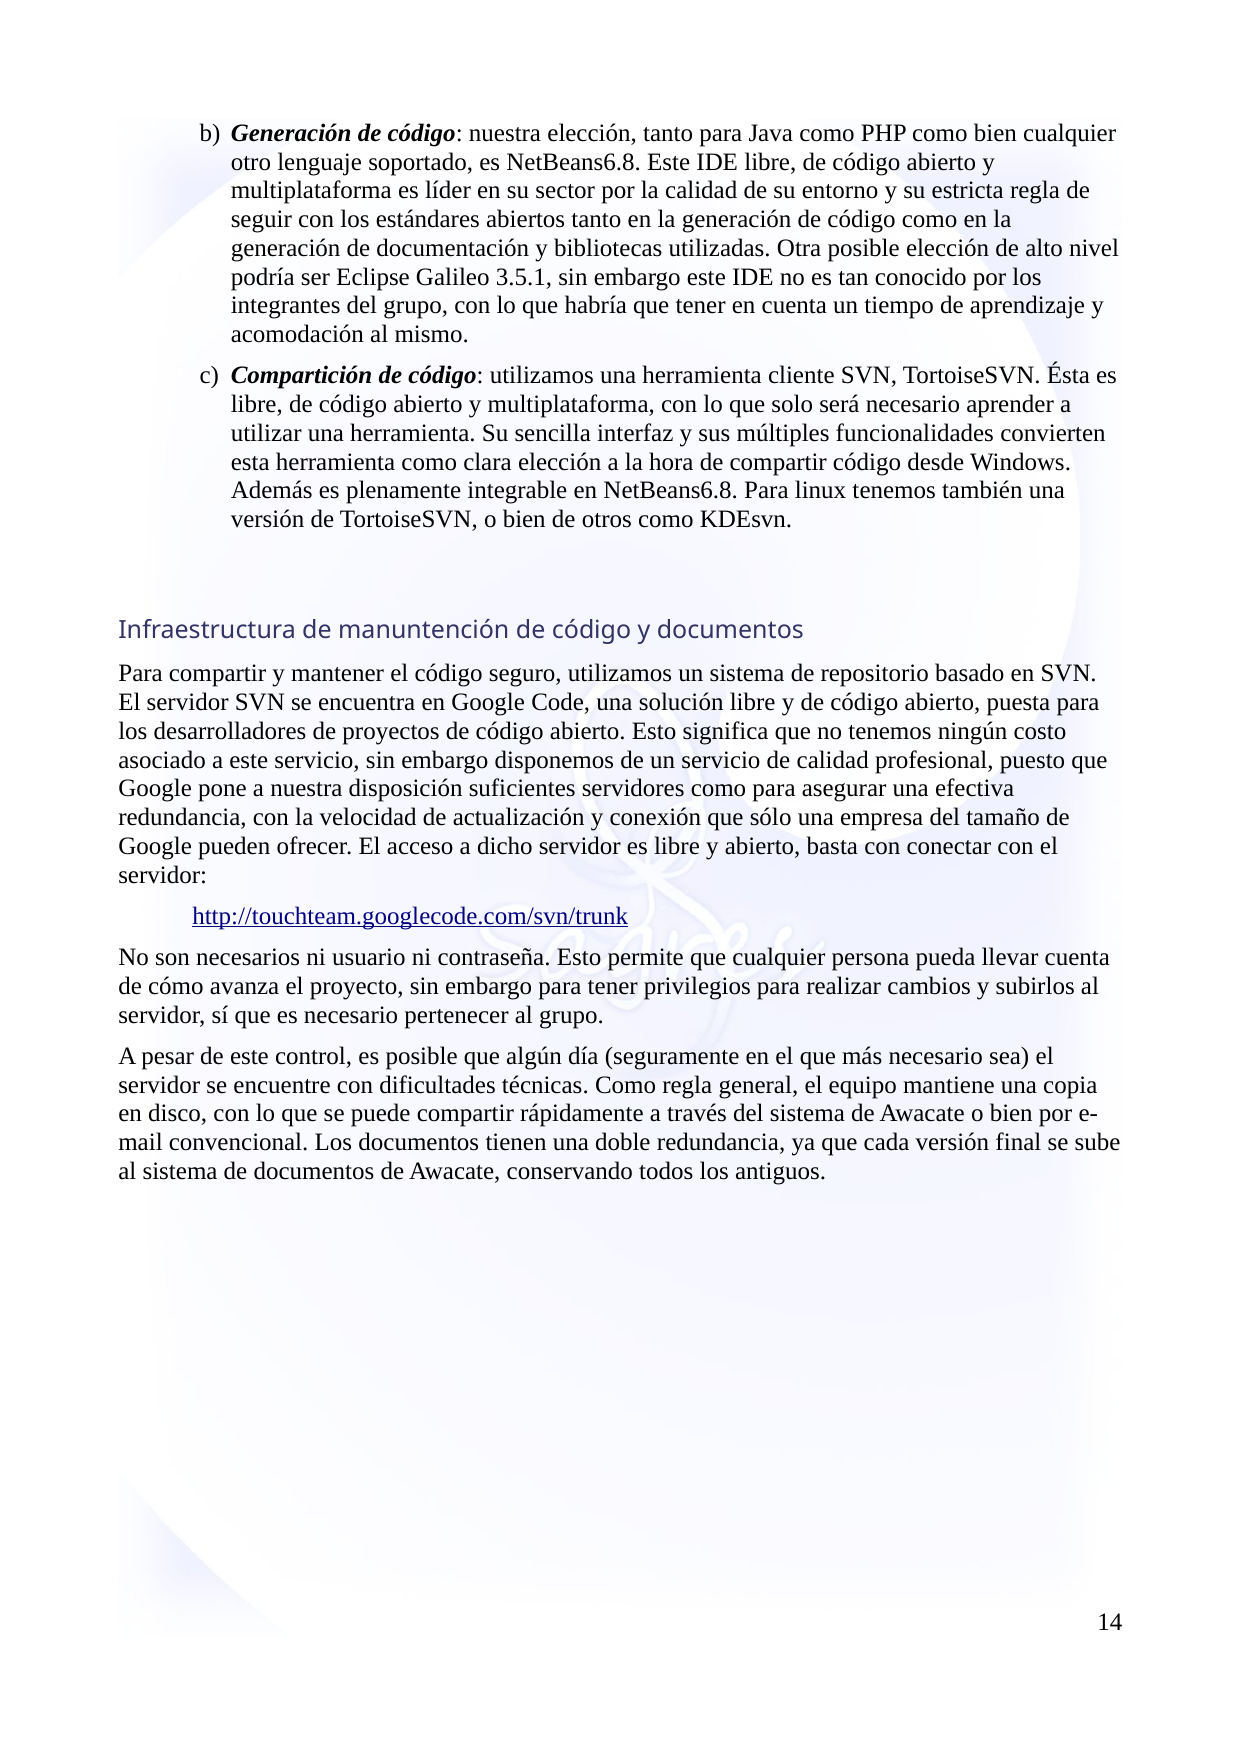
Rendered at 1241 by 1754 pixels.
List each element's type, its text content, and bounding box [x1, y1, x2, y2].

picture [118, 930, 1122, 942]
text No son necesarios ni usuario ni contraseña. Esto permite que cualquier persona pueda llevar cuenta de cómo avanza el proyecto, sin embargo para tener privilegios para realizar cambios y subirlos al servidor, sí que es necesario pertenecer al grupo. [118, 942, 1122, 1028]
text A pesar de este control, es posible que algún día (seguramente en el que más necesario sea) el servidor se encuentre con dificultades técnicas. Como regla general, el equipo mantiene una copia en disco, con lo que se puede compartir rápidamente a través del sistema de Awacate o bien por e-mail convencional. Los documentos tienen una doble redundancia, ya que cada versión final se sube al sistema de documentos de Awacate, conservando todos los antiguos. [118, 1041, 1122, 1185]
text http://touchteam.googlecode.com/svn/trunk [118, 901, 1122, 930]
text Para compartir y mantener el código seguro, utilizamos un sistema de repositorio basado en SVN. El servidor SVN se encuentra en Google Code, una solución libre y de código abierto, puesta para los desarrolladores de proyectos de código abierto. Esto significa que no tenemos ningún costo asociado a este servicio, sin embargo disponemos de un servicio de calidad profesional, puesto que Google pone a nuestra disposición suficientes servidores como para asegurar una efectiva redundancia, con la velocidad de actualización y conexión que sólo una empresa del tamaño de Google pueden ofrecer. El acceso a dicho servidor es libre y abierto, basta con conectar con el servidor: [118, 658, 1122, 888]
picture [118, 1028, 1122, 1041]
picture [118, 1185, 1122, 1636]
list Generación de código: nuestra elección, tanto para Java como PHP como bien cualquier otro lenguaje soportado, es NetBeans6.8. Este IDE libre, de código abierto y multiplataforma es líder en su sector por la calidad de su entorno y su estricta regla de seguir con los estándares abiertos tanto en la generación de código como en la generación de documentación y bibliotecas utilizadas. Otra posible elección de alto nivel podría ser Eclipse Galileo 3.5.1, sin embargo este IDE no es tan conocido por los integrantes del grupo, con lo que habría que tener en cuenta un tiempo de aprendizaje y acomodación al mismo. [193, 118, 1122, 348]
picture [118, 646, 1122, 658]
subtitle Infraestructura de manuntención de código y documentos [118, 612, 1122, 646]
list Compartición de código: utilizamos una herramienta cliente SVN, TortoiseSVN. Ésta es libre, de código abierto y multiplataforma, con lo que solo será necesario aprender a utilizar una herramienta. Su sencilla interfaz y sus múltiples funcionalidades convierten esta herramienta como clara elección a la hora de compartir código desde Windows. Además es plenamente integrable en NetBeans6.8. Para linux tenemos también una versión de TortoiseSVN, o bien de otros como KDEsvn. [193, 361, 1122, 533]
picture [118, 118, 1122, 612]
picture [118, 888, 1122, 901]
